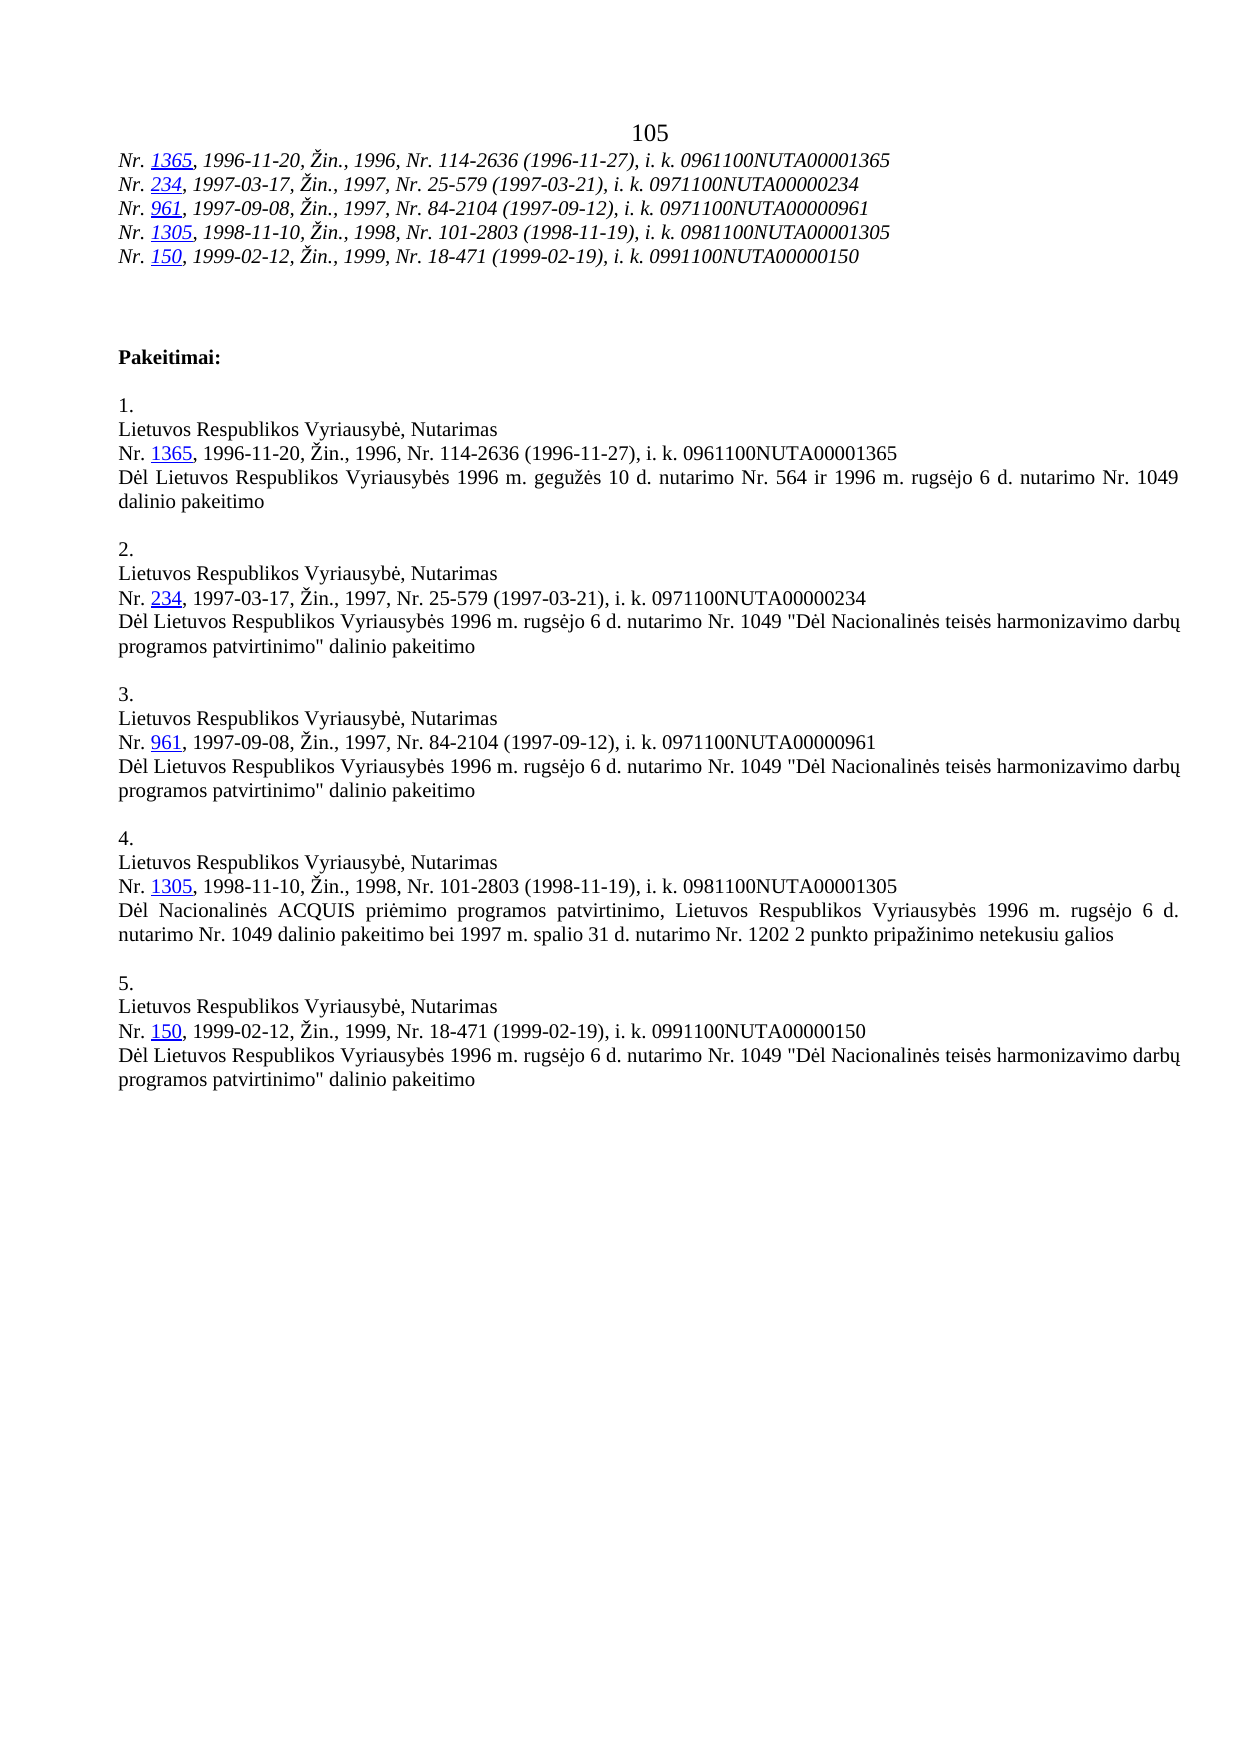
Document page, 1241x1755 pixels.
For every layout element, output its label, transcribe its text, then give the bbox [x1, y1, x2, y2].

text Nr. 234, 1997-03-17, Žin., 1997, Nr. 25-579 (1997-03-21), i. k. 0971100NUTA00000234 [118, 172, 1181, 196]
text 3. [118, 682, 1181, 706]
text Nr. 961, 1997-09-08, Žin., 1997, Nr. 84-2104 (1997-09-12), i. k. 0971100NUTA00000961 [118, 196, 1181, 220]
text Nr. 1365, 1996-11-20, Žin., 1996, Nr. 114-2636 (1996-11-27), i. k. 0961100NUTA00001365 [118, 441, 1181, 465]
text Pakeitimai: [118, 345, 1181, 369]
text Dėl Lietuvos Respublikos Vyriausybės 1996 m. rugsėjo 6 d. nutarimo Nr. 1049 "Dėl Nacionalinės teisės harmonizavimo darbų programos patvirtinimo" dalinio pakeitimo [118, 1043, 1181, 1091]
text Nr. 1305, 1998-11-10, Žin., 1998, Nr. 101-2803 (1998-11-19), i. k. 0981100NUTA00001305 [118, 220, 1181, 244]
text Lietuvos Respublikos Vyriausybė, Nutarimas [118, 706, 1181, 730]
text Nr. 150, 1999-02-12, Žin., 1999, Nr. 18-471 (1999-02-19), i. k. 0991100NUTA00000150 [118, 1018, 1181, 1043]
text 2. [118, 537, 1181, 561]
text Nr. 1365, 1996-11-20, Žin., 1996, Nr. 114-2636 (1996-11-27), i. k. 0961100NUTA00001365 [118, 148, 1181, 172]
text Dėl Nacionalinės ACQUIS priėmimo programos patvirtinimo, Lietuvos Respublikos Vyriausybės 1996 m. rugsėjo 6 d. nutarimo Nr. 1049 dalinio pakeitimo bei 1997 m. spalio 31 d. nutarimo Nr. 1202 2 punkto pripažinimo netekusiu galios [118, 898, 1181, 946]
text 5. [118, 970, 1181, 994]
text 1. [118, 393, 1181, 417]
text Lietuvos Respublikos Vyriausybė, Nutarimas [118, 417, 1181, 441]
text Dėl Lietuvos Respublikos Vyriausybės 1996 m. gegužės 10 d. nutarimo Nr. 564 ir 1996 m. rugsėjo 6 d. nutarimo Nr. 1049 dalinio pakeitimo [118, 465, 1181, 513]
text Nr. 961, 1997-09-08, Žin., 1997, Nr. 84-2104 (1997-09-12), i. k. 0971100NUTA00000961 [118, 730, 1181, 754]
text Lietuvos Respublikos Vyriausybė, Nutarimas [118, 850, 1181, 874]
text 4. [118, 826, 1181, 850]
text Nr. 150, 1999-02-12, Žin., 1999, Nr. 18-471 (1999-02-19), i. k. 0991100NUTA00000150 [118, 244, 1181, 268]
text Nr. 1305, 1998-11-10, Žin., 1998, Nr. 101-2803 (1998-11-19), i. k. 0981100NUTA00001305 [118, 874, 1181, 898]
text Dėl Lietuvos Respublikos Vyriausybės 1996 m. rugsėjo 6 d. nutarimo Nr. 1049 "Dėl Nacionalinės teisės harmonizavimo darbų programos patvirtinimo" dalinio pakeitimo [118, 609, 1181, 658]
text Dėl Lietuvos Respublikos Vyriausybės 1996 m. rugsėjo 6 d. nutarimo Nr. 1049 "Dėl Nacionalinės teisės harmonizavimo darbų programos patvirtinimo" dalinio pakeitimo [118, 754, 1181, 802]
text Nr. 234, 1997-03-17, Žin., 1997, Nr. 25-579 (1997-03-21), i. k. 0971100NUTA00000234 [118, 585, 1181, 609]
text Lietuvos Respublikos Vyriausybė, Nutarimas [118, 561, 1181, 585]
text Lietuvos Respublikos Vyriausybė, Nutarimas [118, 994, 1181, 1018]
